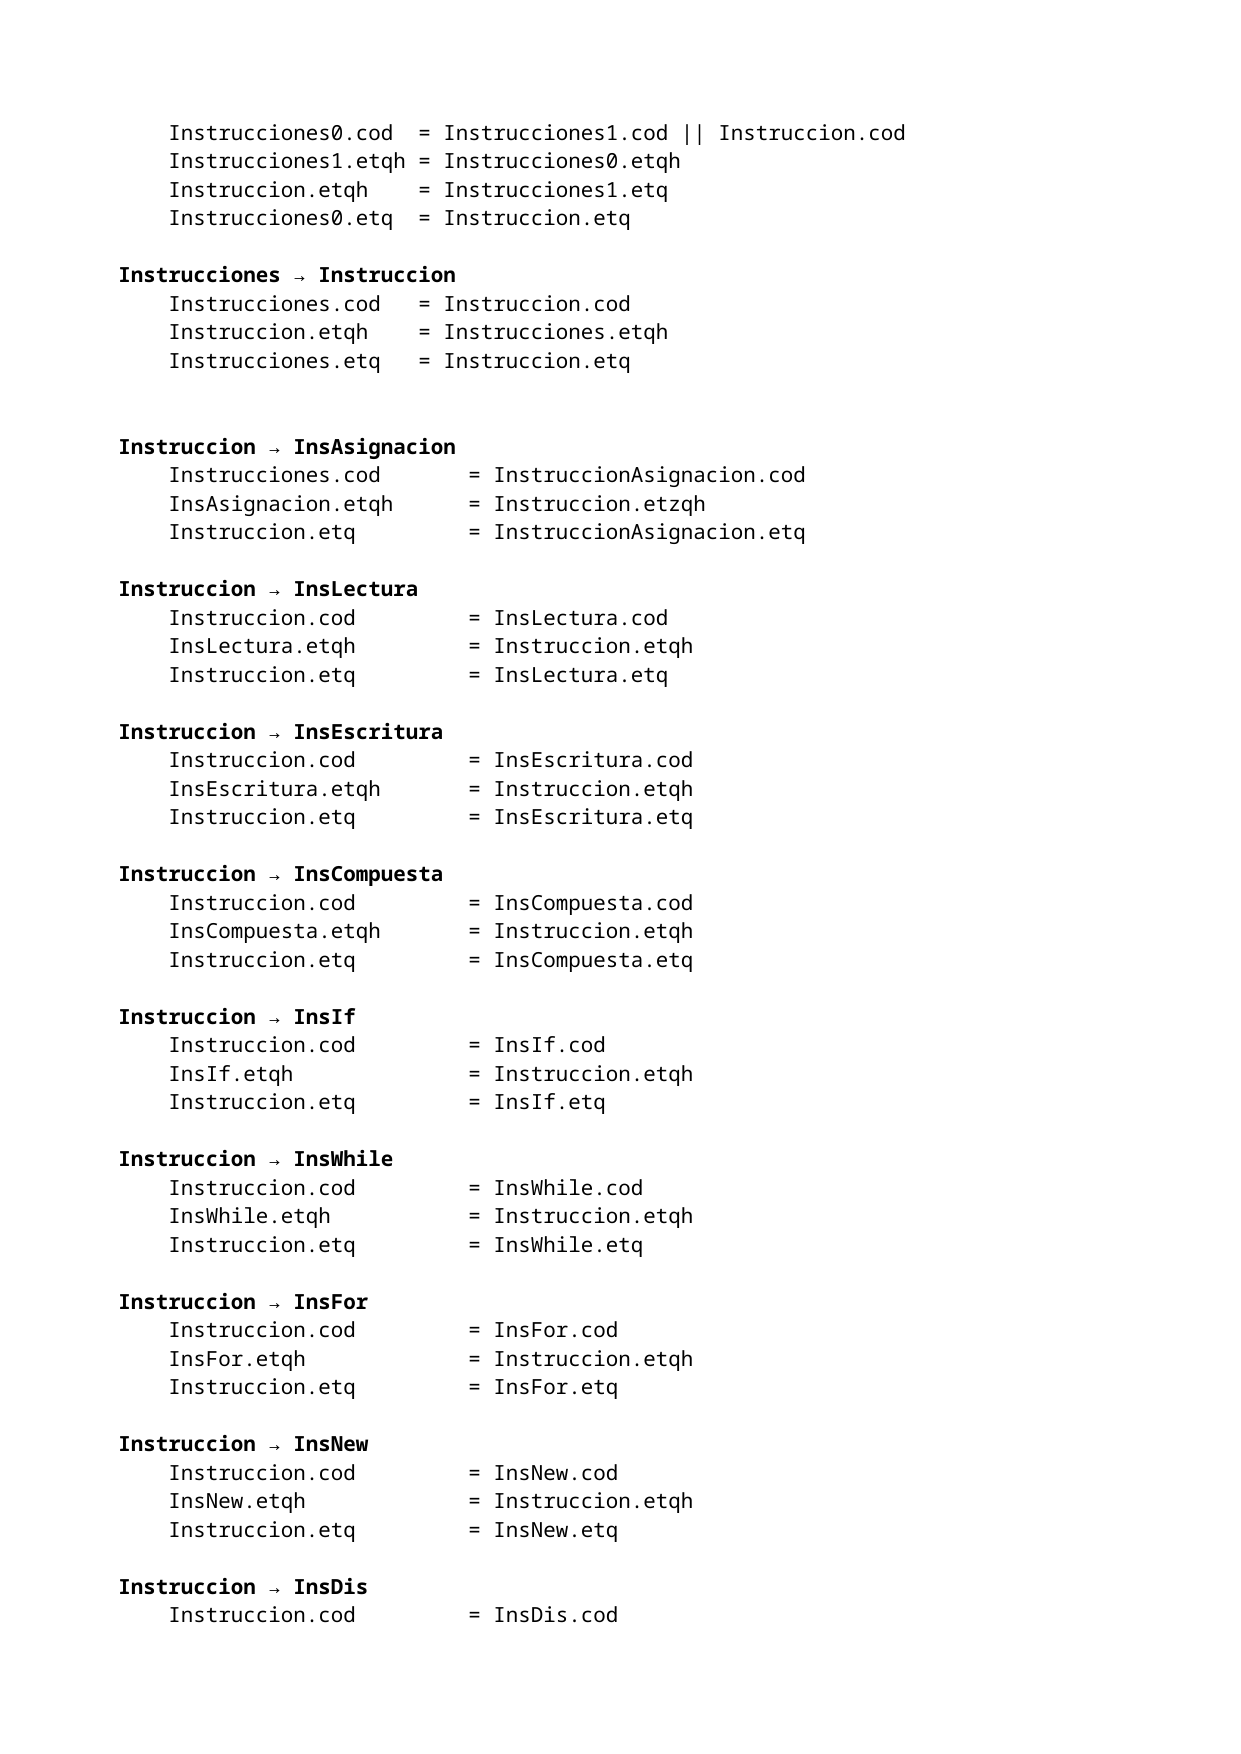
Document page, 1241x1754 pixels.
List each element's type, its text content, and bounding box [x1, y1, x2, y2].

text Instruccion → InsEscritura [118, 717, 1122, 745]
text Instrucciones0.cod = Instrucciones1.cod || Instruccion.cod [118, 118, 1122, 147]
text InsIf.etqh = Instruccion.etqh [118, 1059, 1122, 1087]
text Instruccion → InsLectura [118, 574, 1122, 603]
text Instruccion.cod = InsIf.cod [118, 1030, 1122, 1059]
text Instruccion → InsAsignacion [118, 432, 1122, 460]
text Instruccion.etq = InstruccionAsignacion.etq [118, 517, 1122, 546]
text InsAsignacion.etqh = Instruccion.etzqh [118, 489, 1122, 517]
text Instruccion → InsIf [118, 1002, 1122, 1030]
text Instruccion.cod = InsDis.cod [118, 1600, 1122, 1629]
text InsFor.etqh = Instruccion.etqh [118, 1344, 1122, 1372]
text Instrucciones1.etqh = Instrucciones0.etqh [118, 147, 1122, 175]
text InsCompuesta.etqh = Instruccion.etqh [118, 916, 1122, 945]
text Instruccion.cod = InsFor.cod [118, 1315, 1122, 1344]
text Instrucciones0.etq = Instruccion.etq [118, 203, 1122, 232]
text Instruccion → InsCompuesta [118, 859, 1122, 888]
text Instruccion.cod = InsWhile.cod [118, 1173, 1122, 1201]
text Instruccion → InsFor [118, 1287, 1122, 1315]
text Instruccion.etq = InsLectura.etq [118, 660, 1122, 688]
text Instruccion.etqh = Instrucciones1.etq [118, 175, 1122, 203]
text Instruccion.etq = InsNew.etq [118, 1515, 1122, 1543]
text Instruccion.cod = InsLectura.cod [118, 603, 1122, 631]
text Instruccion → InsWhile [118, 1144, 1122, 1173]
text Instruccion → InsNew [118, 1429, 1122, 1458]
text InsWhile.etqh = Instruccion.etqh [118, 1201, 1122, 1230]
text Instrucciones → Instruccion [118, 261, 1122, 289]
text Instruccion.etq = InsWhile.etq [118, 1230, 1122, 1258]
text Instrucciones.cod = Instruccion.cod [118, 289, 1122, 317]
text Instruccion.etq = InsFor.etq [118, 1372, 1122, 1401]
text Instruccion → InsDis [118, 1572, 1122, 1600]
text Instrucciones.etq = Instruccion.etq [118, 346, 1122, 374]
text InsNew.etqh = Instruccion.etqh [118, 1486, 1122, 1515]
text Instruccion.cod = InsNew.cod [118, 1458, 1122, 1486]
text Instruccion.cod = InsEscritura.cod [118, 745, 1122, 774]
text InsLectura.etqh = Instruccion.etqh [118, 631, 1122, 660]
text Instrucciones.cod = InstruccionAsignacion.cod [118, 460, 1122, 489]
text Instruccion.etqh = Instrucciones.etqh [118, 317, 1122, 346]
text Instruccion.etq = InsEscritura.etq [118, 802, 1122, 831]
text Instruccion.cod = InsCompuesta.cod [118, 888, 1122, 916]
text Instruccion.etq = InsIf.etq [118, 1087, 1122, 1116]
text Instruccion.etq = InsCompuesta.etq [118, 945, 1122, 973]
text InsEscritura.etqh = Instruccion.etqh [118, 774, 1122, 802]
